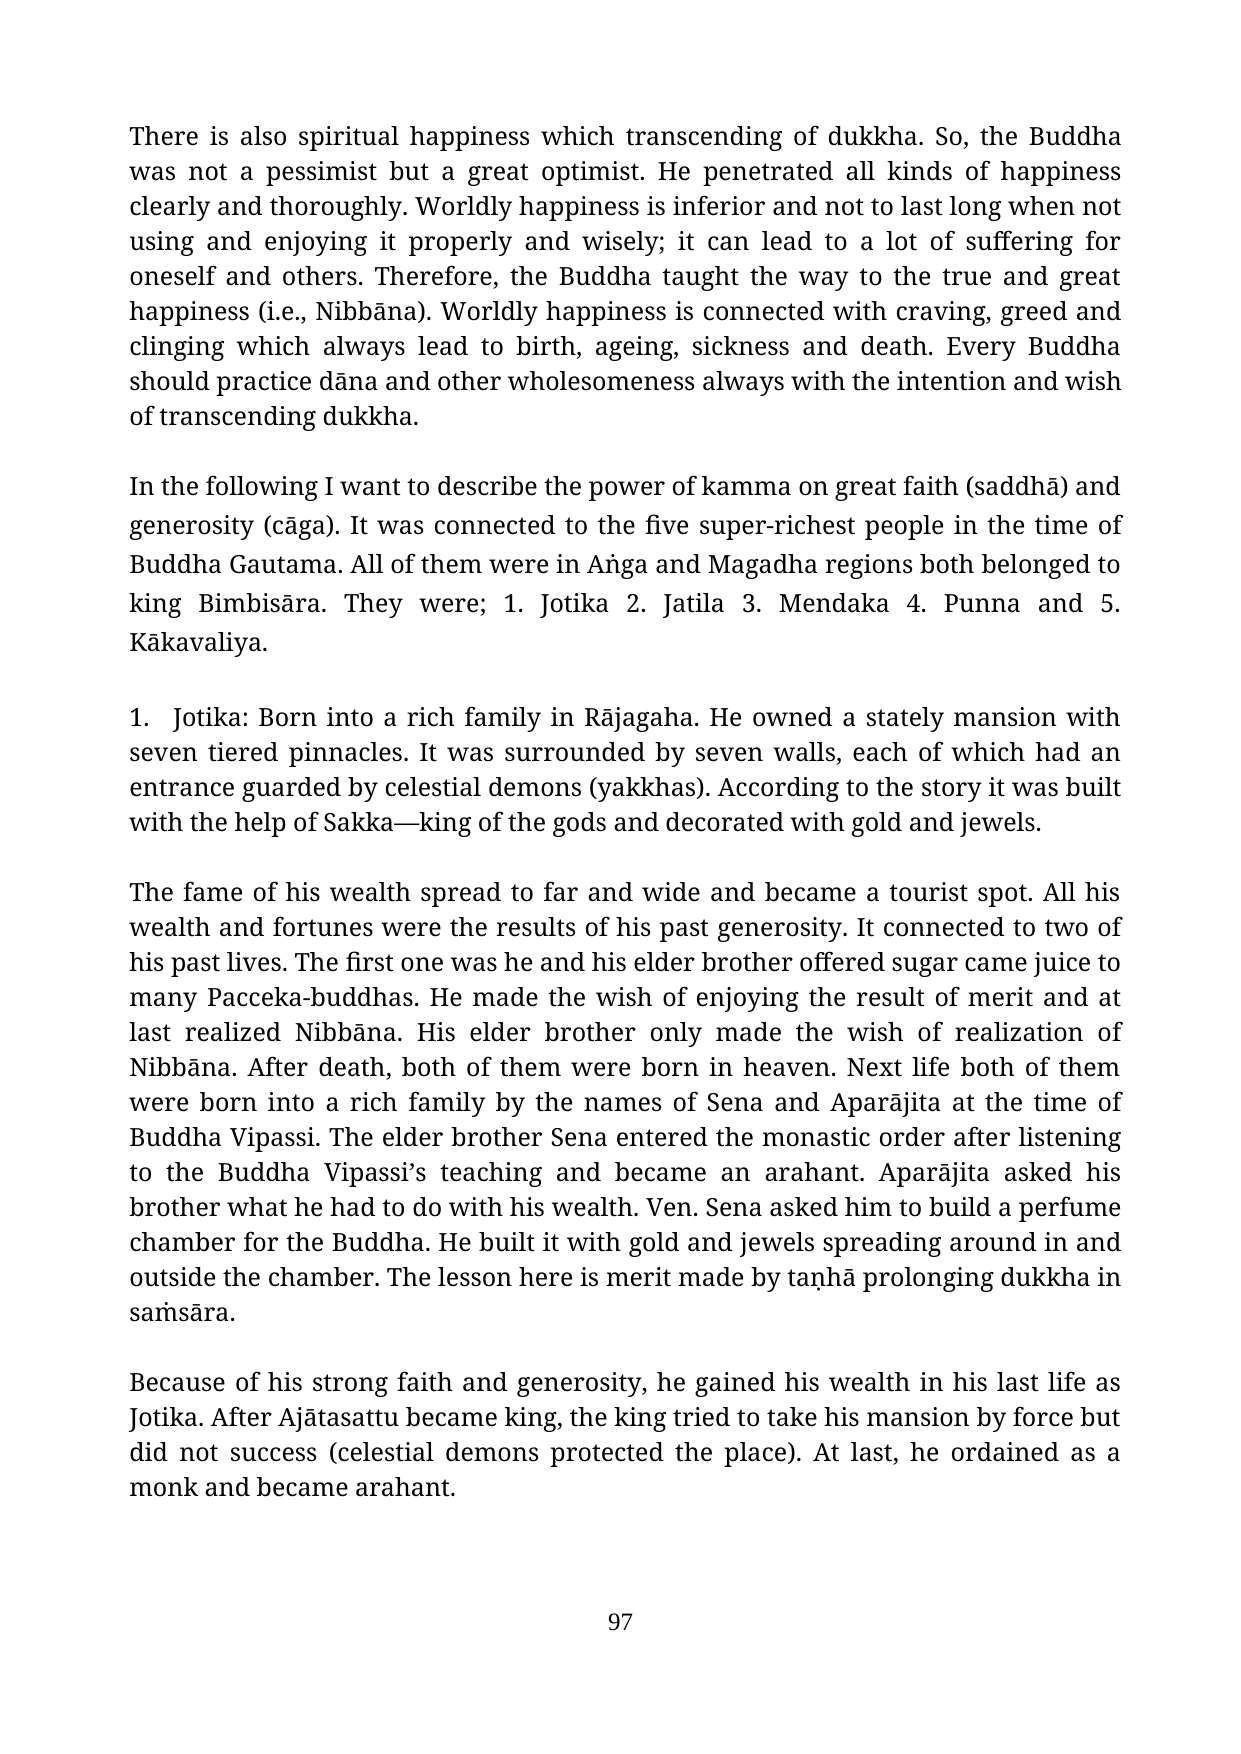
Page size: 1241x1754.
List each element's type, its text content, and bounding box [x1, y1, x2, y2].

text The fame of his wealth spread to far and wide and became a tourist spot. All his wealth and fortunes were the results of his past generosity. It connected to two of his past lives. The first one was he and his elder brother offered sugar came juice to many Pacceka-buddhas. He made the wish of enjoying the result of merit and at last realized Nibbāna. His elder brother only made the wish of realization of Nibbāna. After death, both of them were born in heaven. Next life both of them were born into a rich family by the names of Sena and Aparājita at the time of Buddha Vipassi. The elder brother Sena entered the monastic order after listening to the Buddha Vipassi’s teaching and became an arahant. Aparājita asked his brother what he had to do with his wealth. Ven. Sena asked him to build a perfume chamber for the Buddha. He built it with gold and jewels spreading around in and outside the chamber. The lesson here is merit made by taṇhā prolonging dukkha in saṁsāra. [129, 874, 1122, 1329]
text There is also spiritual happiness which transcending of dukkha. So, the Buddha was not a pessimist but a great optimist. He penetrated all kinds of happiness clearly and thoroughly. Worldly happiness is inferior and not to last long when not using and enjoying it properly and wisely; it can lead to a lot of suffering for oneself and others. Therefore, the Buddha taught the way to the true and great happiness (i.e., Nibbāna). Worldly happiness is connected with craving, greed and clinging which always lead to birth, ageing, sickness and death. Every Buddha should practice dāna and other wholesomeness always with the intention and wish of transcending dukkha. [129, 118, 1122, 433]
list Jotika: Born into a rich family in Rājagaha. He owned a stately mansion with seven tiered pinnacles. It was surrounded by seven walls, each of which had an entrance guarded by celestial demons (yakkhas). According to the story it was built with the help of Sakka—king of the gods and decorated with gold and jewels. [129, 699, 1122, 839]
text Because of his strong faith and generosity, he gained his wealth in his last life as Jotika. After Ajātasattu became king, the king tried to take his mansion by force but did not success (celestial demons protected the place). At last, he ordained as a monk and became arahant. [129, 1364, 1122, 1504]
text In the following I want to describe the power of kamma on great faith (saddhā) and generosity (cāga). It was connected to the five super-richest people in the time of Buddha Gautama. All of them were in Aṅga and Magadha regions both belonged to king Bimbisāra. They were; 1. Jotika 2. Jatila 3. Mendaka 4. Punna and 5. Kākavaliya. [129, 468, 1122, 659]
